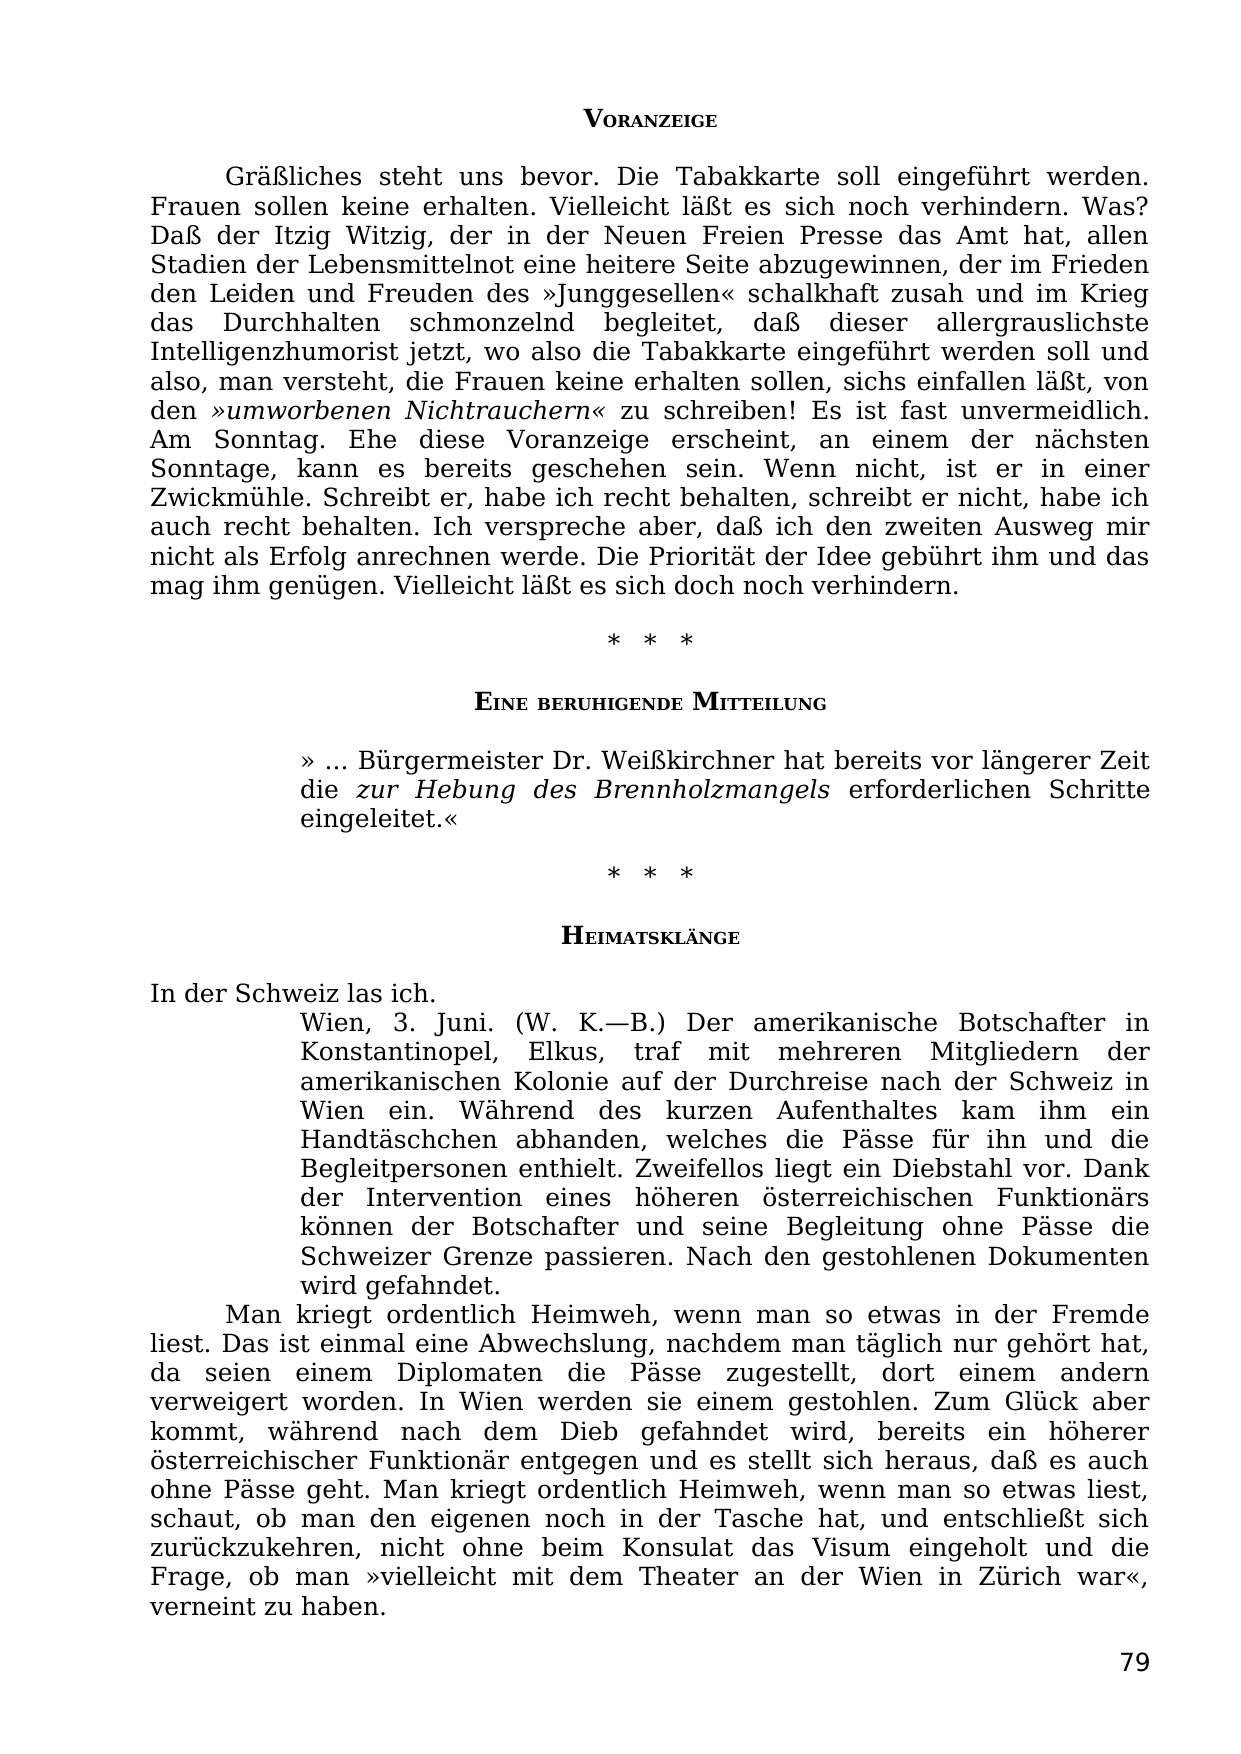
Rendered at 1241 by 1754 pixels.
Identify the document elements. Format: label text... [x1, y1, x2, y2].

text Man kriegt ordentlich Heimweh, wenn man so etwas in der Fremde liest. Das ist einmal eine Abwechslung, nachdem man täglich nur gehört hat, da seien einem Diplomaten die Pässe zugestellt, dort einem andern verweigert worden. In Wien werden sie einem gestohlen. Zum Glück aber kommt, während nach dem Dieb gefahndet wird, bereits ein höherer österreichischer Funktionär entgegen und es stellt sich heraus, daß es auch ohne Pässe geht. Man kriegt ordentlich Heimweh, wenn man so etwas liest, schaut, ob man den eigenen noch in der Tasche hat, und entschließt sich zurückzukehren, nicht ohne beim Konsulat das Visum eingeholt und die Frage, ob man »vielleicht mit dem Theater an der Wien in Zürich war«, verneint zu haben. [150, 1300, 1151, 1621]
text * * * [150, 629, 1151, 658]
text * * * [150, 862, 1151, 892]
text Wien, 3. Juni. (W. K.—B.) Der amerikanische Botschafter in Konstantinopel, Elkus, traf mit mehreren Mitgliedern der amerikanischen Kolonie auf der Durchreise nach der Schweiz in Wien ein. Während des kurzen Aufenthaltes kam ihm ein Handtäschchen abhanden, welches die Pässe für ihn und die Begleitpersonen enthielt. Zweifellos liegt ein Diebstahl vor. Dank der Intervention eines höheren österreichischen Funktionärs können der Botschafter und seine Begleitung ohne Pässe die Schweizer Grenze passieren. Nach den gestohlenen Dokumenten wird gefahndet. [300, 1008, 1151, 1300]
text Heimatsklänge [150, 892, 1151, 950]
text Voranzeige [150, 75, 1151, 133]
text In der Schweiz las ich. [150, 979, 1151, 1008]
text Eine beruhigende Mitteilung [150, 658, 1151, 717]
text Gräßliches steht uns bevor. Die Tabakkarte soll eingeführt werden. Frauen sollen keine erhalten. Vielleicht läßt es sich noch verhindern. Was? Daß der Itzig Witzig, der in der Neuen Freien Presse das Amt hat, allen Stadien der Lebensmittelnot eine heitere Seite abzugewinnen, der im Frieden den Leiden und Freuden des »Junggesellen« schalkhaft zusah und im Krieg das Durchhalten schmonzelnd begleitet, daß dieser allergrauslichste Intelligenzhumorist jetzt, wo also die Tabakkarte eingeführt werden soll und also, man versteht, die Frauen keine erhalten sollen, sichs einfallen läßt, von den »umworbenen Nichtrauchern« zu schreiben! Es ist fast unvermeidlich. Am Sonntag. Ehe diese Voranzeige erscheint, an einem der nächsten Sonntage, kann es bereits geschehen sein. Wenn nicht, ist er in einer Zwickmühle. Schreibt er, habe ich recht behalten, schreibt er nicht, habe ich auch recht behalten. Ich verspreche aber, daß ich den zweiten Ausweg mir nicht als Erfolg anrechnen werde. Die Priorität der Idee gebührt ihm und das mag ihm genügen. Vielleicht läßt es sich doch noch verhindern. [150, 162, 1151, 600]
text » ... Bürgermeister Dr. Weißkirchner hat bereits vor längerer Zeit die zur Hebung des Brennholzmangels erforderlichen Schritte eingeleitet.« [300, 746, 1151, 833]
